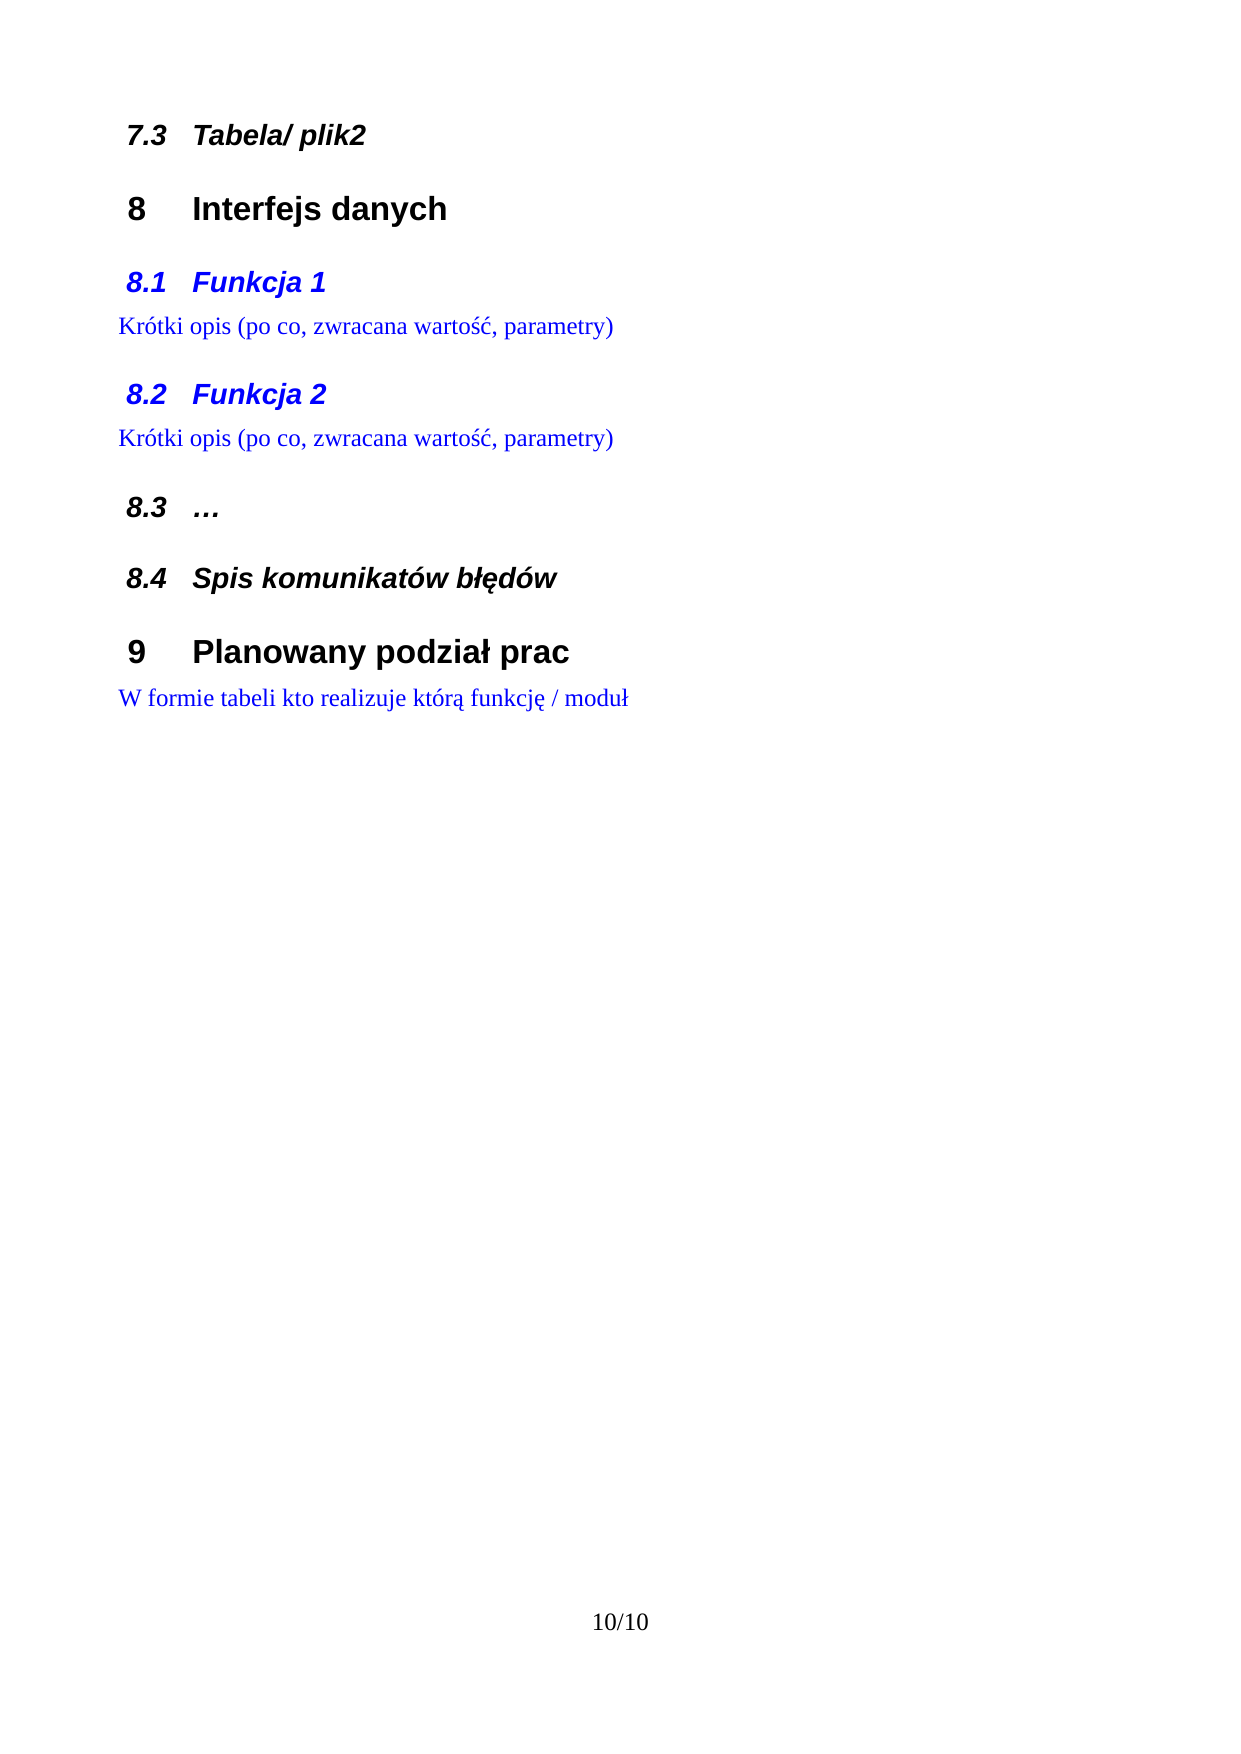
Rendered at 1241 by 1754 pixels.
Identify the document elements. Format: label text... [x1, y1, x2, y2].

subtitle Tabela/ plik2 [118, 118, 1122, 152]
subtitle Spis komunikatów błędów [118, 561, 1122, 594]
subtitle Funkcja 2 [118, 377, 1122, 411]
subtitle Planowany podział prac [118, 632, 1122, 670]
text Krótki opis (po co, zwracana wartość, parametry) [118, 423, 1122, 452]
text W formie tabeli kto realizuje którą funkcję / moduł [118, 683, 1122, 711]
subtitle Interfejs danych [118, 189, 1122, 228]
subtitle … [118, 490, 1122, 523]
text Krótki opis (po co, zwracana wartość, parametry) [118, 311, 1122, 340]
subtitle Funkcja 1 [118, 265, 1122, 299]
